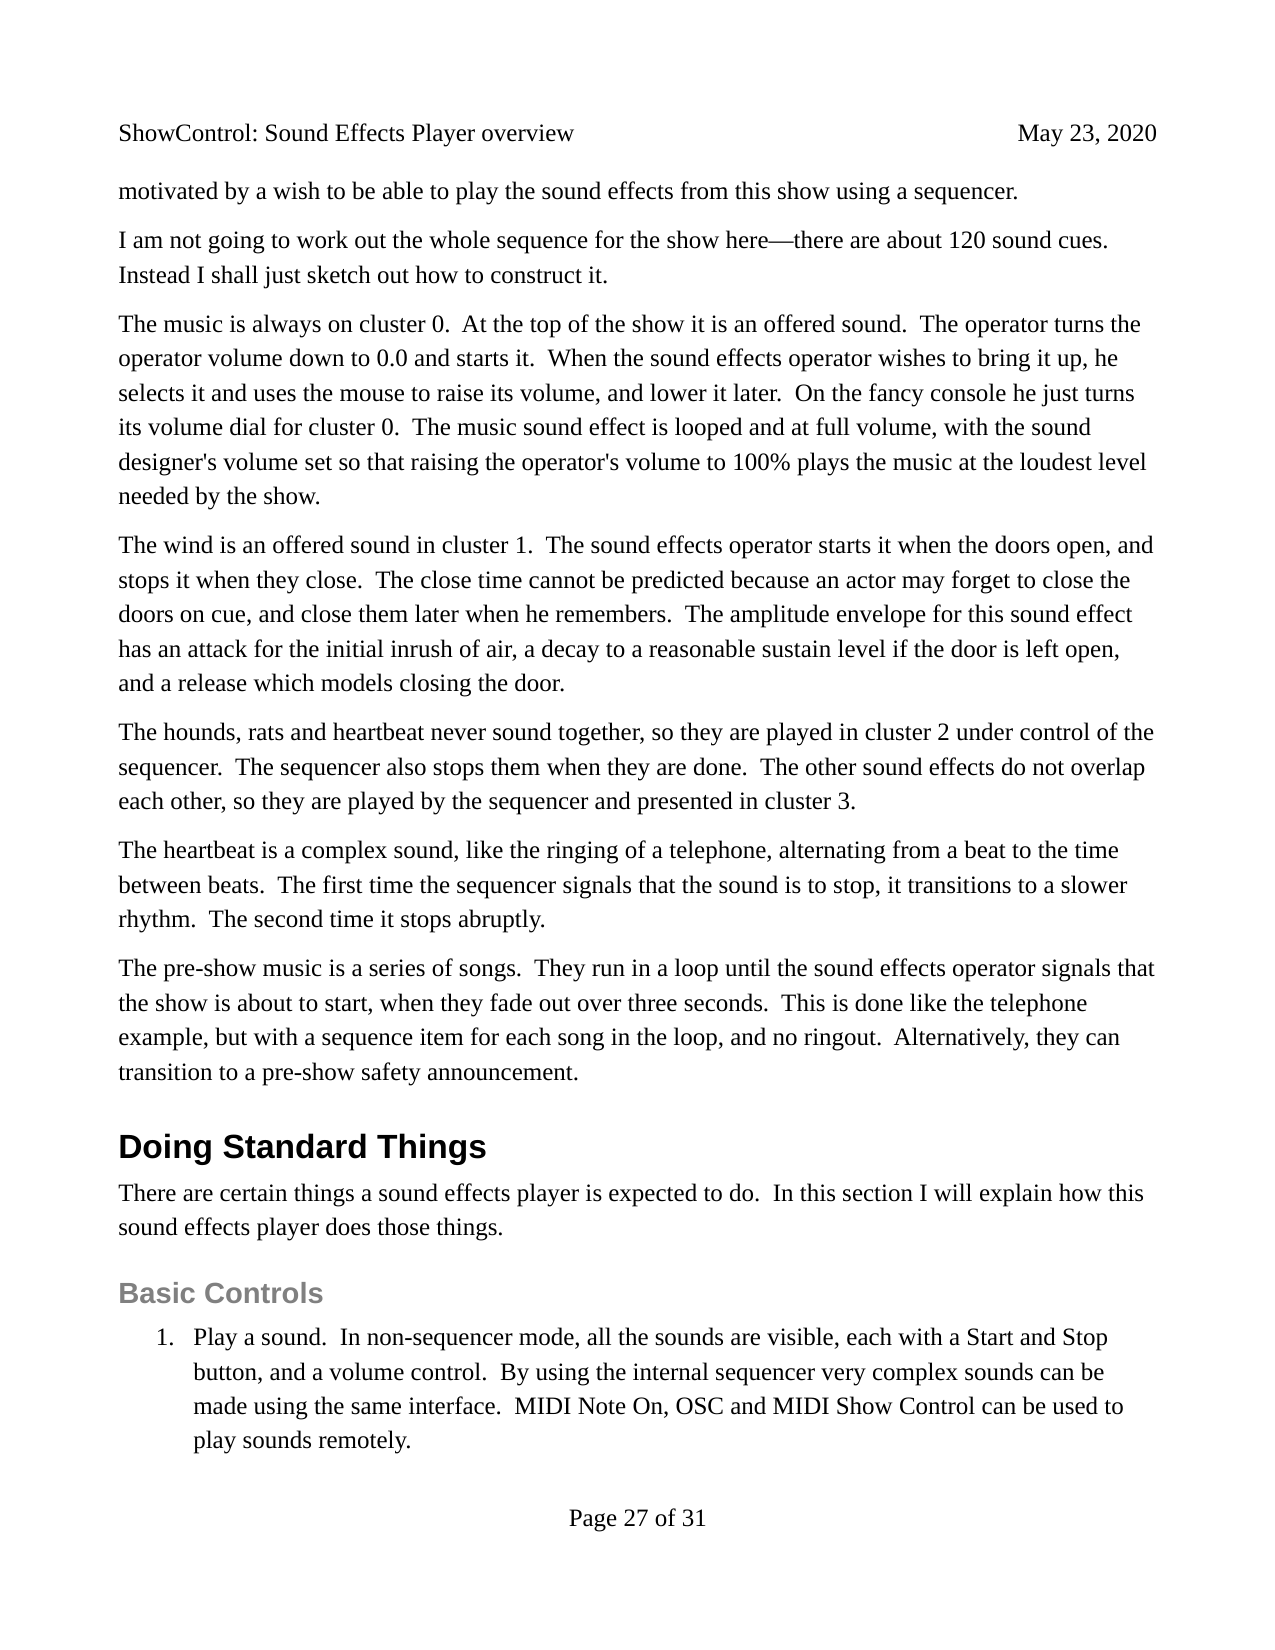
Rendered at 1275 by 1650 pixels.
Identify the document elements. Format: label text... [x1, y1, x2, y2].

text motivated by a wish to be able to play the sound effects from this show using a sequencer. [118, 176, 1157, 205]
text I am not going to work out the whole sequence for the show here—there are about 120 sound cues. Instead I shall just sketch out how to construct it. [118, 225, 1157, 289]
text The pre-show music is a series of songs. They run in a loop until the sound effects operator signals that the show is about to start, when they fade out over three seconds. This is done like the telephone example, but with a sequence item for each song in the loop, and no ringout. Alternatively, they can transition to a pre-show safety announcement. [118, 953, 1157, 1086]
text The heartbeat is a complex sound, like the ringing of a telephone, alternating from a beat to the time between beats. The first time the sequencer signals that the sound is to stop, it transitions to a slower rhythm. The second time it stops abruptly. [118, 835, 1157, 933]
subtitle Basic Controls [118, 1276, 1157, 1309]
subtitle Doing Standard Things [118, 1127, 1157, 1165]
text The wind is an offered sound in cluster 1. The sound effects operator starts it when the doors open, and stops it when they close. The close time cannot be predicted because an actor may forget to close the doors on cue, and close them later when he remembers. The amplitude envelope for this sound effect has an attack for the initial inrush of air, a decay to a reasonable sustain level if the door is left open, and a release which models closing the door. [118, 530, 1157, 697]
text There are certain things a sound effects player is expected to do. In this section I will explain how this sound effects player does those things. [118, 1178, 1157, 1241]
text The music is always on cluster 0. At the top of the show it is an offered sound. The operator turns the operator volume down to 0.0 and starts it. When the sound effects operator wishes to bring it up, he selects it and uses the mouse to raise its volume, and lower it later. On the fancy console he just turns its volume dial for cluster 0. The music sound effect is looped and at full volume, with the sound designer's volume set so that raising the operator's volume to 100% plays the music at the loudest level needed by the show. [118, 309, 1157, 510]
text The hounds, rats and heartbeat never sound together, so they are played in cluster 2 under control of the sequencer. The sequencer also stops them when they are done. The other sound effects do not overlap each other, so they are played by the sequencer and presented in cluster 3. [118, 717, 1157, 815]
list Play a sound. In non-sequencer mode, all the sounds are visible, each with a Start and Stop button, and a volume control. By using the internal sequencer very complex sounds can be made using the same interface. MIDI Note On, OSC and MIDI Show Control can be used to play sounds remotely. [156, 1322, 1157, 1454]
